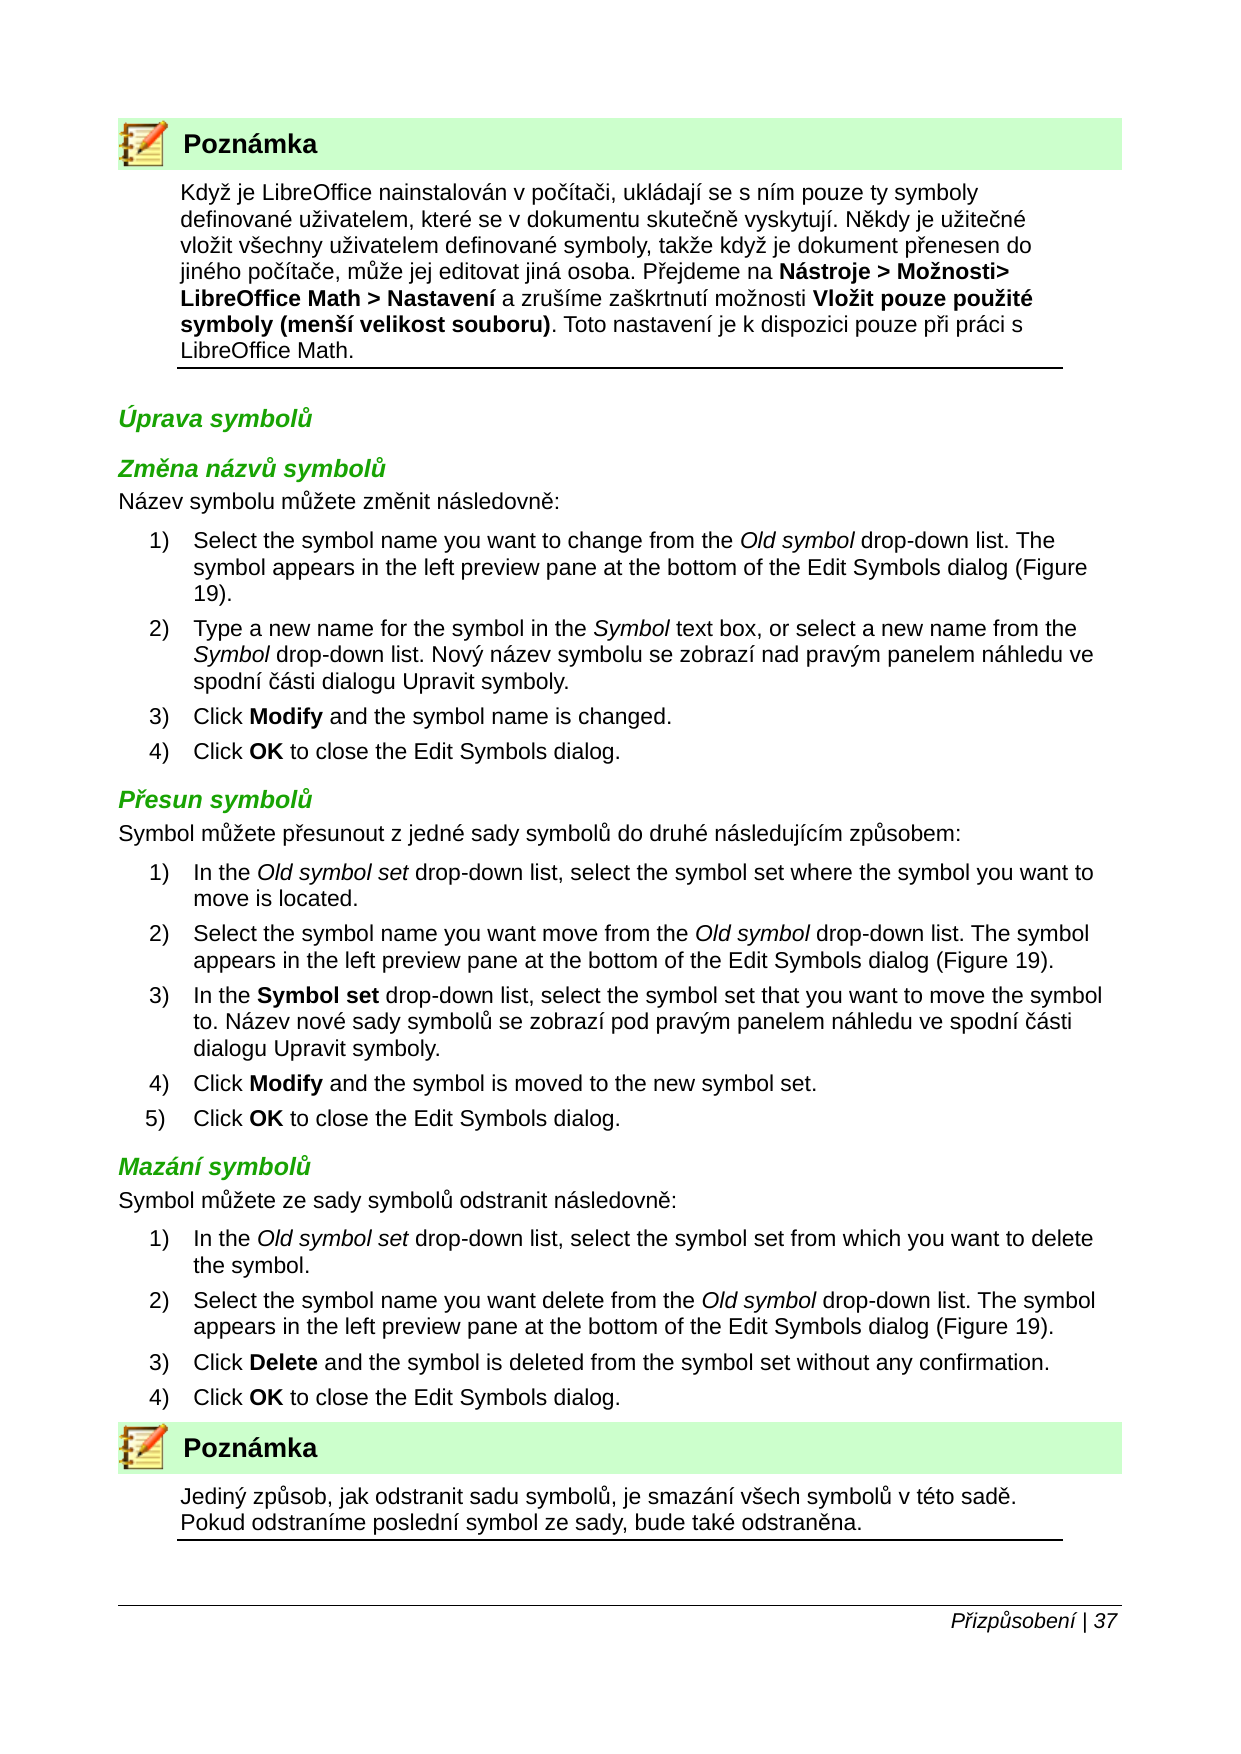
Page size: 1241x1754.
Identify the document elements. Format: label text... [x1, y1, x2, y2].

list In the Old symbol set drop-down list, select the symbol set from which you want to delete the symbol. [169, 1225, 1122, 1278]
list Select the symbol name you want to change from the Old symbol drop-down list. The symbol appears in the left preview pane at the bottom of the Edit Symbols dialog (Figure 19). [169, 527, 1122, 606]
list Type a new name for the symbol in the Symbol text box, or select a new name from the Symbol drop-down list. Nový název symbolu se zobrazí nad pravým panelem náhledu ve spodní části dialogu Upravit symboly. [169, 615, 1122, 694]
subtitle Poznámka [118, 1422, 1122, 1474]
list Click Modify and the symbol is moved to the new symbol set. [169, 1070, 1122, 1096]
list Select the symbol name you want move from the Old symbol drop-down list. The symbol appears in the left preview pane at the bottom of the Edit Symbols dialog (Figure 19). [169, 920, 1122, 973]
list In the Symbol set drop-down list, select the symbol set that you want to move the symbol to. Název nové sady symbolů se zobrazí pod pravým panelem náhledu ve spodní části dialogu Upravit symboly. [169, 982, 1122, 1061]
text Jediný způsob, jak odstranit sadu symbolů, je smazání všech symbolů v této sadě. Pokud odstraníme poslední symbol ze sady, bude také odstraněna. [177, 1480, 1063, 1539]
picture [119, 1422, 170, 1473]
list Click OK to close the Edit Symbols dialog. [165, 1105, 1122, 1131]
subtitle Poznámka [118, 118, 1122, 170]
text Když je LibreOffice nainstalován v počítači, ukládají se s ním pouze ty symboly definované uživatelem, které se v dokumentu skutečně vyskytují. Někdy je užitečné vložit všechny uživatelem definované symboly, takže když je dokument přenesen do jiného počítače, může jej editovat jiná osoba. Přejdeme na Nástroje > Možnosti> LibreOffice Math > Nastavení a zrušíme zaškrtnutí možnosti Vložit pouze použité symboly (menší velikost souboru). Toto nastavení je k dispozici pouze při práci s LibreOffice Math. [177, 176, 1063, 367]
picture [119, 119, 170, 170]
list In the Old symbol set drop-down list, select the symbol set where the symbol you want to move is located. [169, 859, 1122, 911]
subtitle Úprava symbolů [118, 404, 1122, 433]
list Select the symbol name you want delete from the Old symbol drop-down list. The symbol appears in the left preview pane at the bottom of the Edit Symbols dialog (Figure 19). [169, 1287, 1122, 1340]
subtitle Změna názvů symbolů [118, 453, 1122, 482]
subtitle Přesun symbolů [118, 785, 1122, 814]
list Click OK to close the Edit Symbols dialog. [169, 738, 1122, 764]
list Click Delete and the symbol is deleted from the symbol set without any confirmation. [169, 1348, 1122, 1375]
text Název symbolu můžete změnit následovně: [118, 488, 1122, 514]
subtitle Mazání symbolů [118, 1152, 1122, 1181]
text Symbol můžete ze sady symbolů odstranit následovně: [118, 1187, 1122, 1213]
list Click Modify and the symbol name is changed. [169, 703, 1122, 729]
list Click OK to close the Edit Symbols dialog. [169, 1384, 1122, 1410]
text Symbol můžete přesunout z jedné sady symbolů do druhé následujícím způsobem: [118, 820, 1122, 846]
